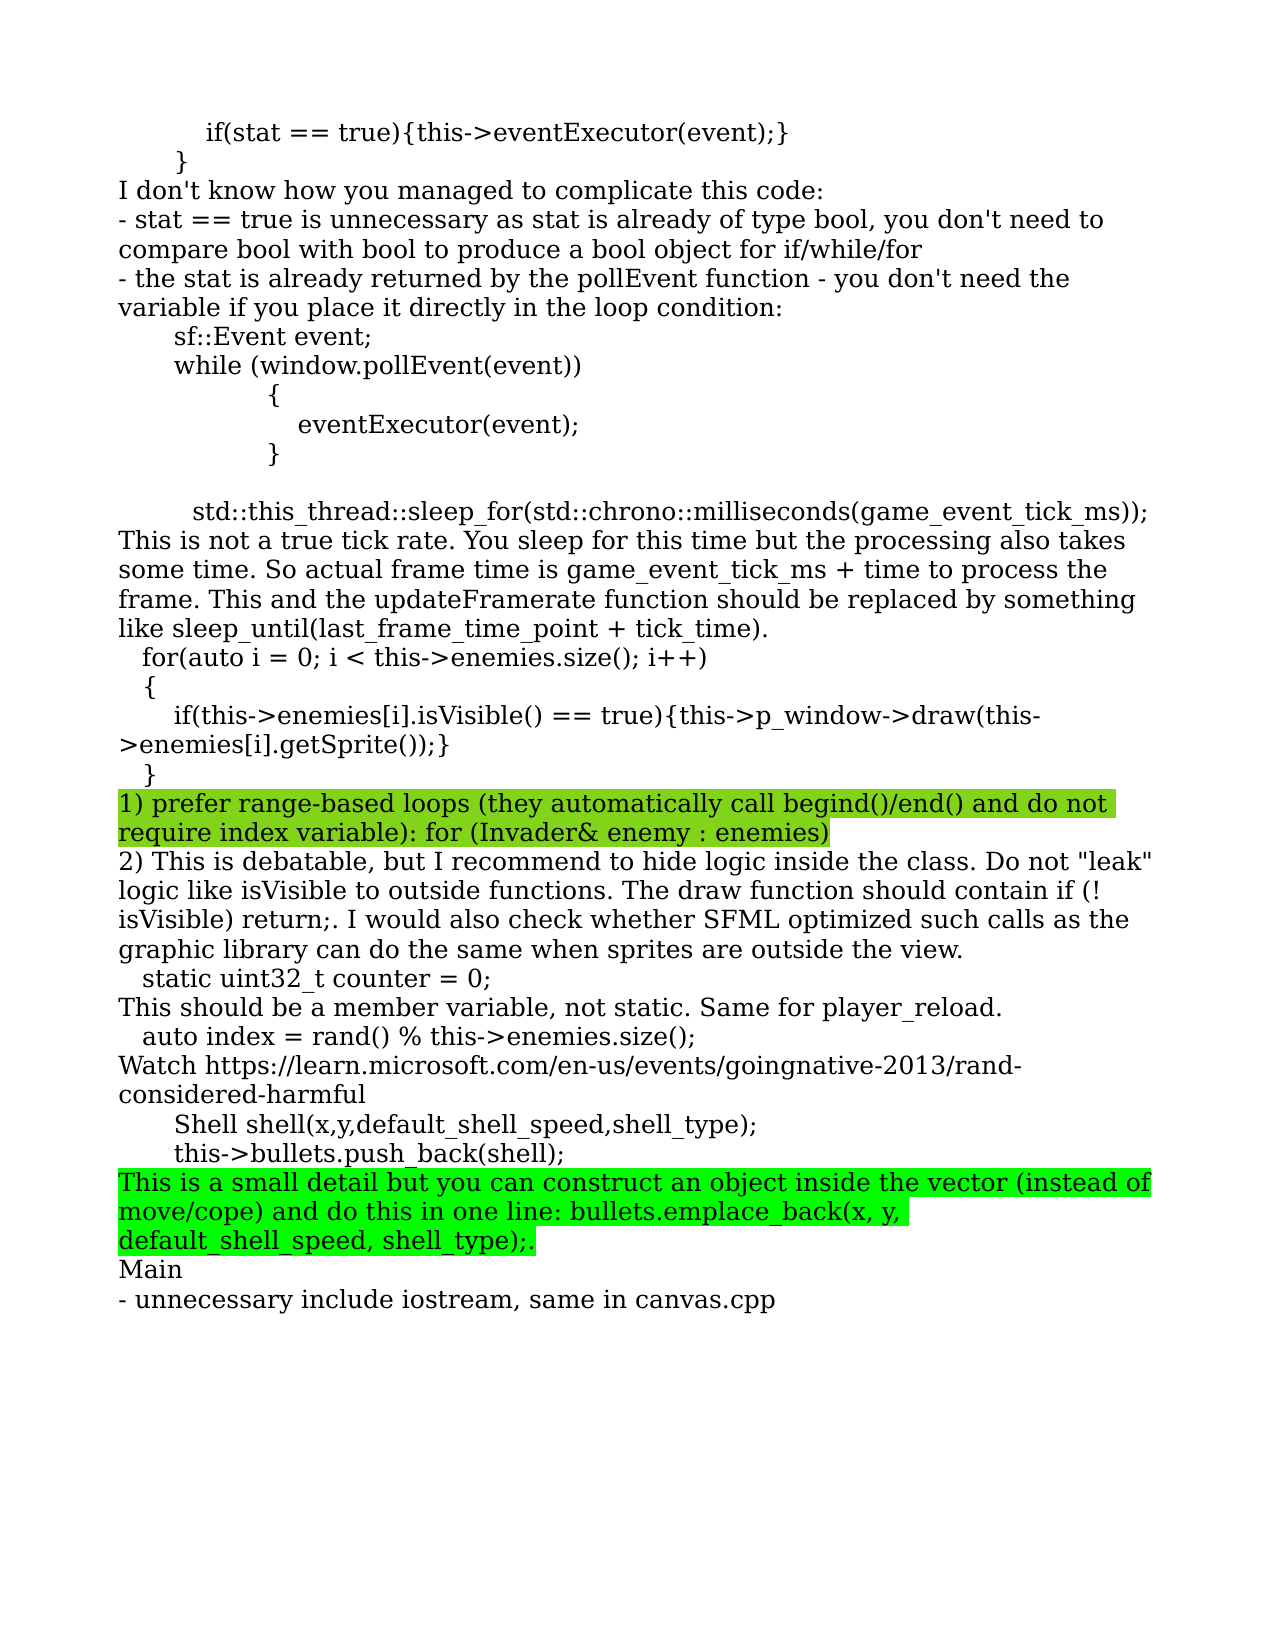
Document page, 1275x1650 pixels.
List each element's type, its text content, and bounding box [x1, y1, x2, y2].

text } [118, 147, 1157, 176]
text - unnecessary include iostream, same in canvas.cpp [118, 1285, 1157, 1314]
text auto index = rand() % this->enemies.size(); [118, 1022, 1157, 1051]
text } [118, 439, 1157, 468]
text 1) prefer range-based loops (they automatically call begind()/end() and do not require index variable): for (Invader& enemy : enemies) [118, 789, 1157, 847]
text } [118, 760, 1157, 789]
text This is a small detail but you can construct an object inside the vector (instead of move/cope) and do this in one line: bullets.emplace_back(x, y, default_shell_speed, shell_type);. [118, 1168, 1157, 1256]
text I don't know how you managed to complicate this code: [118, 176, 1157, 206]
text static uint32_t counter = 0; [118, 964, 1157, 993]
text sf::Event event; [118, 322, 1157, 351]
text if(stat == true){this->eventExecutor(event);} [118, 118, 1157, 147]
text eventExecutor(event); [118, 410, 1157, 439]
text std::this_thread::sleep_for(std::chrono::milliseconds(game_event_tick_ms)); [118, 468, 1157, 526]
text Main [118, 1256, 1157, 1285]
text This is not a true tick rate. You sleep for this time but the processing also takes some time. So actual frame time is game_event_tick_ms + time to process the frame. This and the updateFramerate function should be replaced by something like sleep_until(last_frame_time_point + tick_time). [118, 526, 1157, 643]
text Watch https://learn.microsoft.com/en-us/events/goingnative-2013/rand-considered-harmful [118, 1051, 1157, 1110]
text { [118, 381, 1157, 410]
text for(auto i = 0; i < this->enemies.size(); i++) [118, 643, 1157, 672]
text { [118, 672, 1157, 701]
text - stat == true is unnecessary as stat is already of type bool, you don't need to compare bool with bool to produce a bool object for if/while/for [118, 206, 1157, 264]
text This should be a member variable, not static. Same for player_reload. [118, 993, 1157, 1022]
text while (window.pollEvent(event)) [118, 351, 1157, 381]
text Shell shell(x,y,default_shell_speed,shell_type); [118, 1110, 1157, 1139]
text 2) This is debatable, but I recommend to hide logic inside the class. Do not "leak" logic like isVisible to outside functions. The draw function should contain if (!isVisible) return;. I would also check whether SFML optimized such calls as the graphic library can do the same when sprites are outside the view. [118, 847, 1157, 964]
text if(this->enemies[i].isVisible() == true){this->p_window->draw(this->enemies[i].getSprite());} [118, 701, 1157, 760]
text - the stat is already returned by the pollEvent function - you don't need the variable if you place it directly in the loop condition: [118, 264, 1157, 322]
text this->bullets.push_back(shell); [118, 1139, 1157, 1168]
